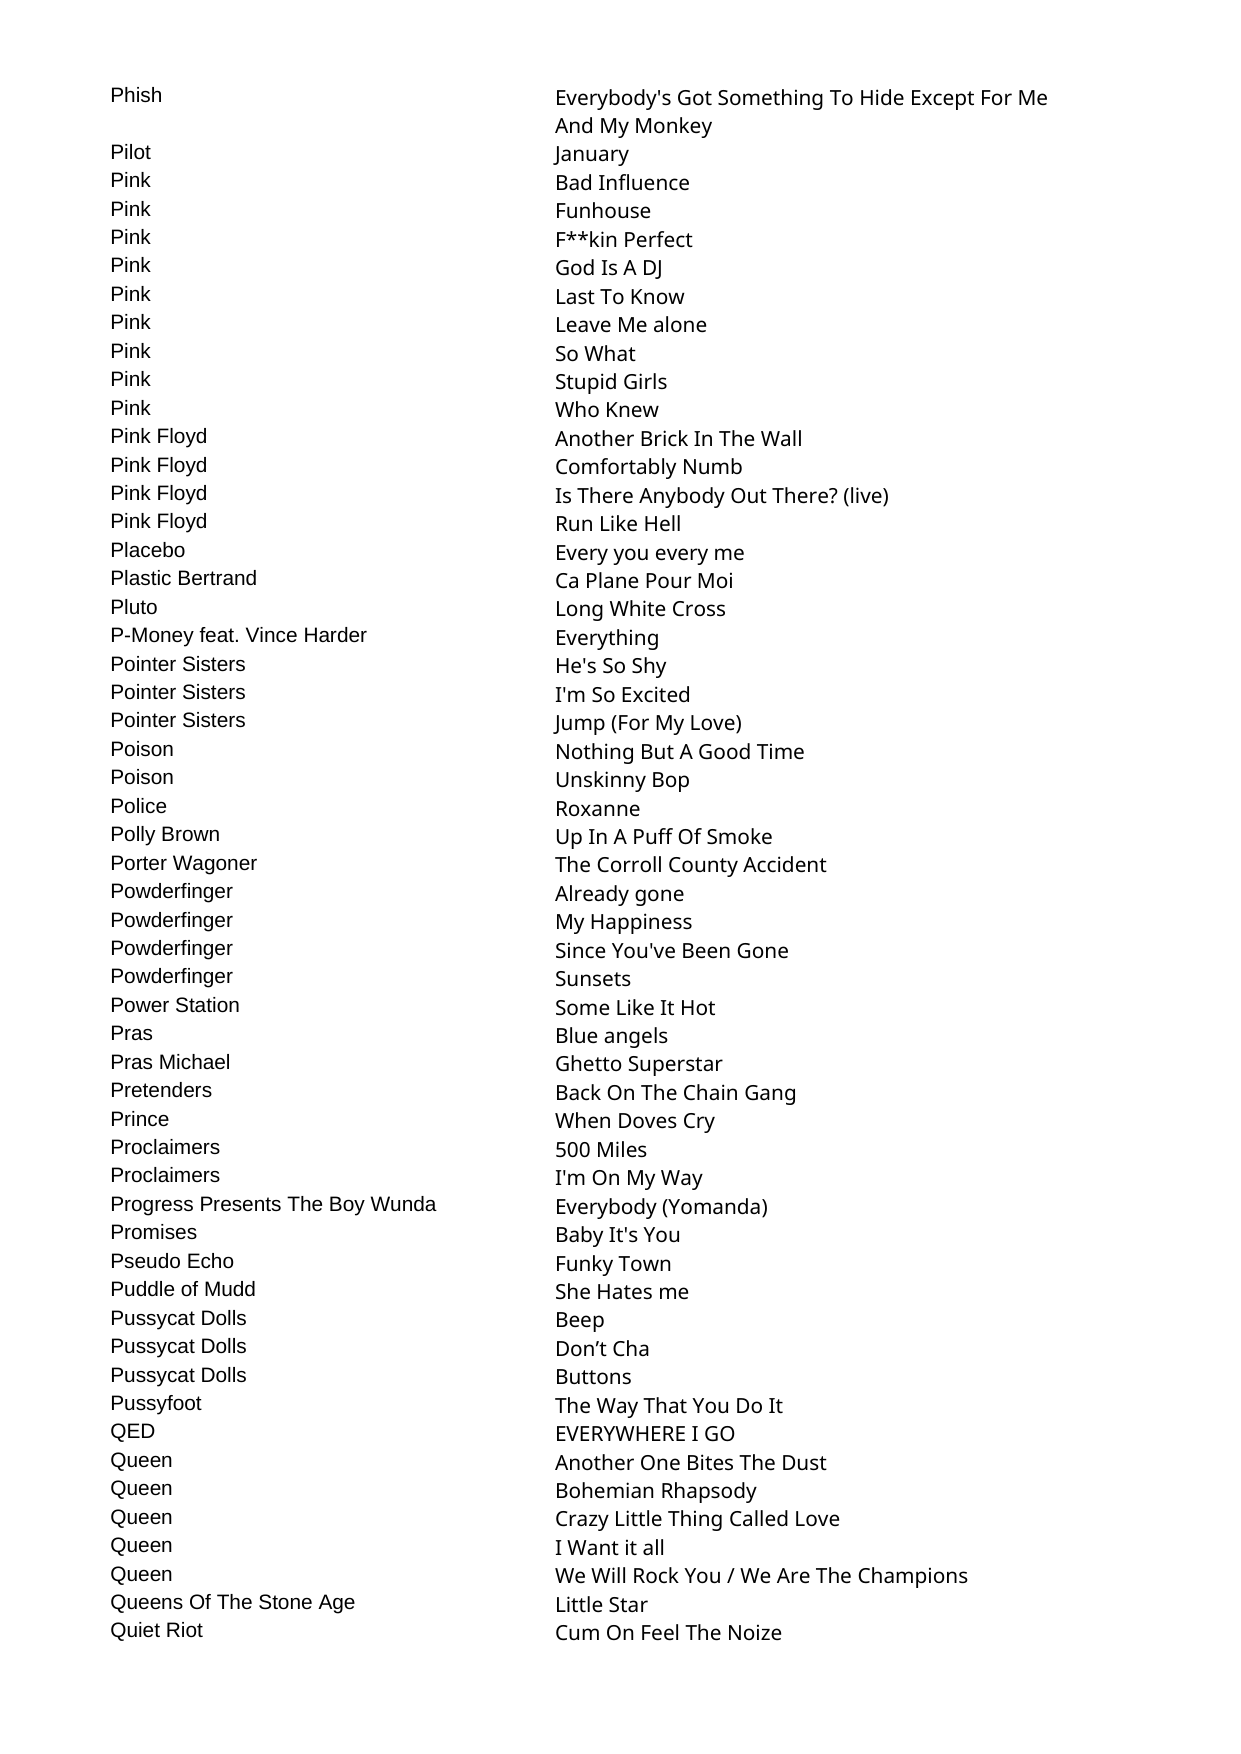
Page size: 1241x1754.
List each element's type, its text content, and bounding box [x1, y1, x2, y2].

table_cell Pussyfoot [99, 1391, 543, 1419]
table_cell Proclaimers [99, 1135, 543, 1163]
table_cell Progress Presents The Boy Wunda [99, 1192, 543, 1220]
table_cell Pilot [99, 140, 543, 168]
table_cell Pink [99, 168, 543, 196]
table_cell Proclaimers [99, 1163, 543, 1192]
table_cell We Will Rock You / We Are The Champions [544, 1561, 1090, 1590]
table_cell Pink [99, 225, 543, 253]
table_cell Funhouse [544, 196, 1090, 225]
table_cell Since You've Been Gone [544, 936, 1090, 964]
table_cell Long White Cross [544, 595, 1090, 623]
table_cell Pink Floyd [99, 424, 543, 452]
table_cell Ghetto Superstar [544, 1050, 1090, 1078]
table_cell F**kin Perfect [544, 225, 1090, 253]
table_cell Pussycat Dolls [99, 1334, 543, 1362]
table_cell Roxanne [544, 794, 1090, 822]
table_cell Powderfinger [99, 879, 543, 907]
table_cell Pointer Sisters [99, 680, 543, 708]
table_cell Another One Bites The Dust [544, 1448, 1090, 1476]
table_cell When Doves Cry [544, 1106, 1090, 1135]
table_cell I'm On My Way [544, 1163, 1090, 1192]
table_cell Pretenders [99, 1078, 543, 1106]
table_cell She Hates me [544, 1277, 1090, 1306]
table_cell Placebo [99, 538, 543, 566]
table_cell Powderfinger [99, 936, 543, 964]
table_cell Queen [99, 1533, 543, 1561]
table_cell Phish [99, 83, 543, 139]
table_cell Poison [99, 765, 543, 794]
table_cell Powderfinger [99, 964, 543, 993]
table_cell Buttons [544, 1363, 1090, 1391]
table_cell Pink [99, 253, 543, 282]
table_cell Everybody (Yomanda) [544, 1192, 1090, 1220]
table_cell Pink [99, 282, 543, 310]
table_cell Promises [99, 1220, 543, 1249]
table_cell Baby It's You [544, 1220, 1090, 1249]
table_cell Pink Floyd [99, 453, 543, 481]
table_cell Is There Anybody Out There? (live) [544, 481, 1090, 509]
table_cell Cum On Feel The Noize [544, 1618, 1090, 1647]
table_cell Stupid Girls [544, 367, 1090, 396]
table_cell Poison [99, 737, 543, 765]
table_cell I'm So Excited [544, 680, 1090, 708]
table_cell Queen [99, 1448, 543, 1476]
table_cell God Is A DJ [544, 253, 1090, 282]
table_cell Crazy Little Thing Called Love [544, 1505, 1090, 1533]
table_cell Pink [99, 310, 543, 339]
table_cell Up In A Puff Of Smoke [544, 822, 1090, 851]
table_cell Pseudo Echo [99, 1249, 543, 1277]
table_cell Pink [99, 367, 543, 396]
table_cell QED [99, 1419, 543, 1448]
table_cell Police [99, 794, 543, 822]
table_cell Already gone [544, 879, 1090, 907]
table_cell Porter Wagoner [99, 851, 543, 879]
table_cell Funky Town [544, 1249, 1090, 1277]
table_cell Quiet Riot [99, 1618, 543, 1647]
table_cell Pras Michael [99, 1050, 543, 1078]
table_cell Leave Me alone [544, 310, 1090, 339]
table_cell Jump (For My Love) [544, 708, 1090, 737]
table_cell Queens Of The Stone Age [99, 1590, 543, 1618]
table_cell Queen [99, 1505, 543, 1533]
table_cell Run Like Hell [544, 509, 1090, 538]
table_cell Queen [99, 1561, 543, 1590]
table_cell January [544, 140, 1090, 168]
table_cell So What [544, 339, 1090, 367]
table_cell Polly Brown [99, 822, 543, 851]
table_cell Little Star [544, 1590, 1090, 1618]
table_cell Everybody's Got Something To Hide Except For Me And My Monkey [544, 83, 1090, 139]
table_cell Nothing But A Good Time [544, 737, 1090, 765]
table_cell Puddle of Mudd [99, 1277, 543, 1306]
table_cell He's So Shy [544, 651, 1090, 680]
table_cell I Want it all [544, 1533, 1090, 1561]
table_cell The Corroll County Accident [544, 851, 1090, 879]
table_cell Pink Floyd [99, 481, 543, 509]
table_cell Blue angels [544, 1021, 1090, 1049]
table_cell Bad Influence [544, 168, 1090, 196]
table_cell Last To Know [544, 282, 1090, 310]
table_cell Some Like It Hot [544, 993, 1090, 1021]
table_cell Pink [99, 196, 543, 225]
table_cell Pink [99, 339, 543, 367]
table_cell Ca Plane Pour Moi [544, 566, 1090, 594]
table_cell Sunsets [544, 964, 1090, 993]
table_cell Beep [544, 1306, 1090, 1334]
table_cell Pointer Sisters [99, 651, 543, 680]
table_cell Pussycat Dolls [99, 1363, 543, 1391]
table_cell Pink Floyd [99, 509, 543, 538]
table_cell P-Money feat. Vince Harder [99, 623, 543, 651]
table_cell Prince [99, 1106, 543, 1135]
table_cell Comfortably Numb [544, 453, 1090, 481]
table_cell Don’t Cha [544, 1334, 1090, 1362]
table_cell Queen [99, 1476, 543, 1504]
table_cell Pointer Sisters [99, 708, 543, 737]
table_cell The Way That You Do It [544, 1391, 1090, 1419]
table_cell Pink [99, 396, 543, 424]
table_cell Plastic Bertrand [99, 566, 543, 594]
table_cell Back On The Chain Gang [544, 1078, 1090, 1106]
table_cell 500 Miles [544, 1135, 1090, 1163]
table_cell Everything [544, 623, 1090, 651]
table_cell Another Brick In The Wall [544, 424, 1090, 452]
table_cell Powderfinger [99, 908, 543, 936]
table_cell Pras [99, 1021, 543, 1049]
table_cell EVERYWHERE I GO [544, 1419, 1090, 1448]
table_cell Bohemian Rhapsody [544, 1476, 1090, 1504]
table_cell My Happiness [544, 908, 1090, 936]
table_cell Power Station [99, 993, 543, 1021]
table_cell Pluto [99, 595, 543, 623]
table_cell Every you every me [544, 538, 1090, 566]
table_cell Pussycat Dolls [99, 1306, 543, 1334]
table_cell Unskinny Bop [544, 765, 1090, 794]
table_cell Who Knew [544, 396, 1090, 424]
